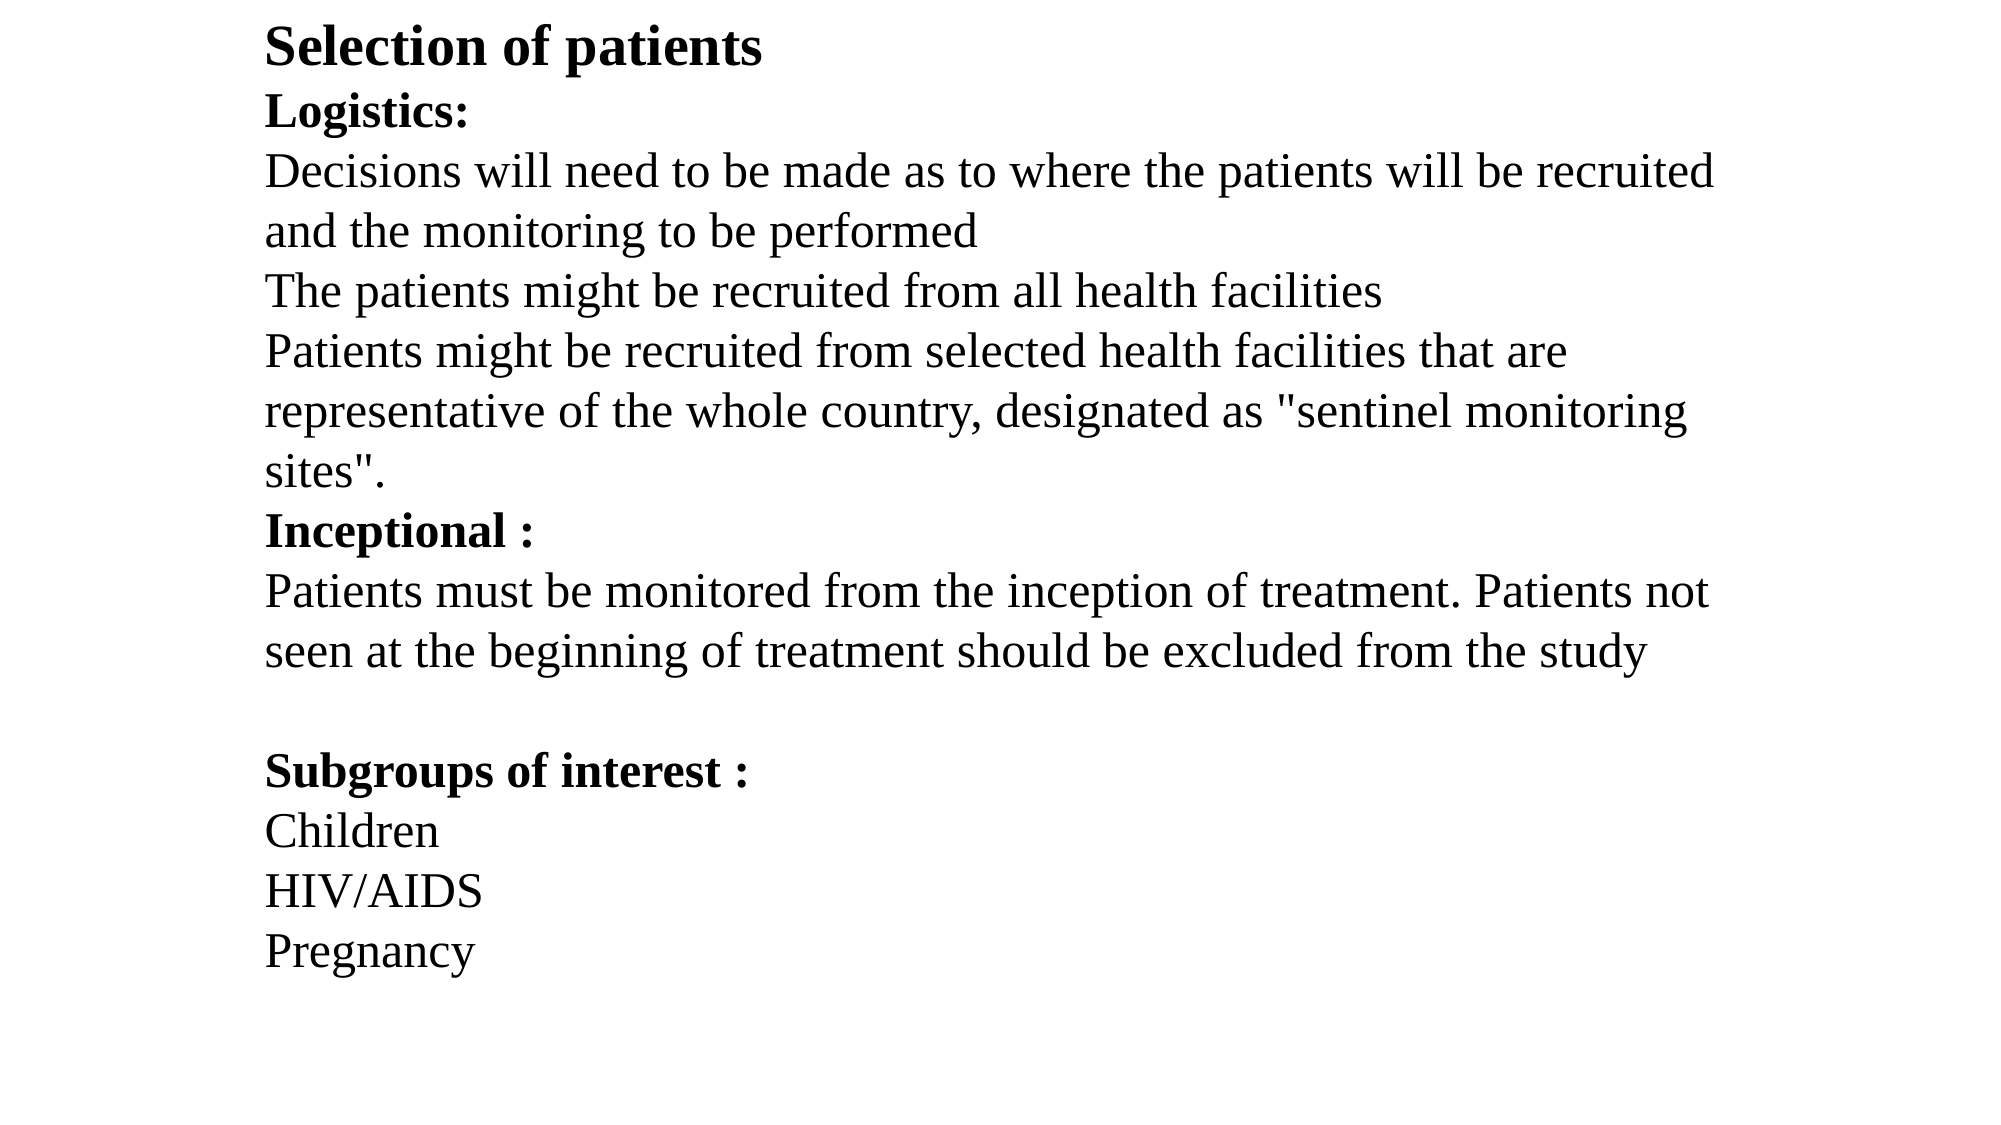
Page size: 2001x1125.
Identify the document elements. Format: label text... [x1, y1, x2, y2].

text_box Selection of patients Logistics: Decisions will need to be made as to where the patients will be recruited and the monitoring to be performed The patients might be recruited from all health facilities Patients might be recruited from selected health facilities that are representative of the whole country, designated as "sentinel monitoring sites". Inceptional : Patients must be monitored from the inception of treatment. Patients not seen at the beginning of treatment should be excluded from the study Subgroups of interest : Children HIV/AIDS Pregnancy [249, 0, 1750, 1045]
